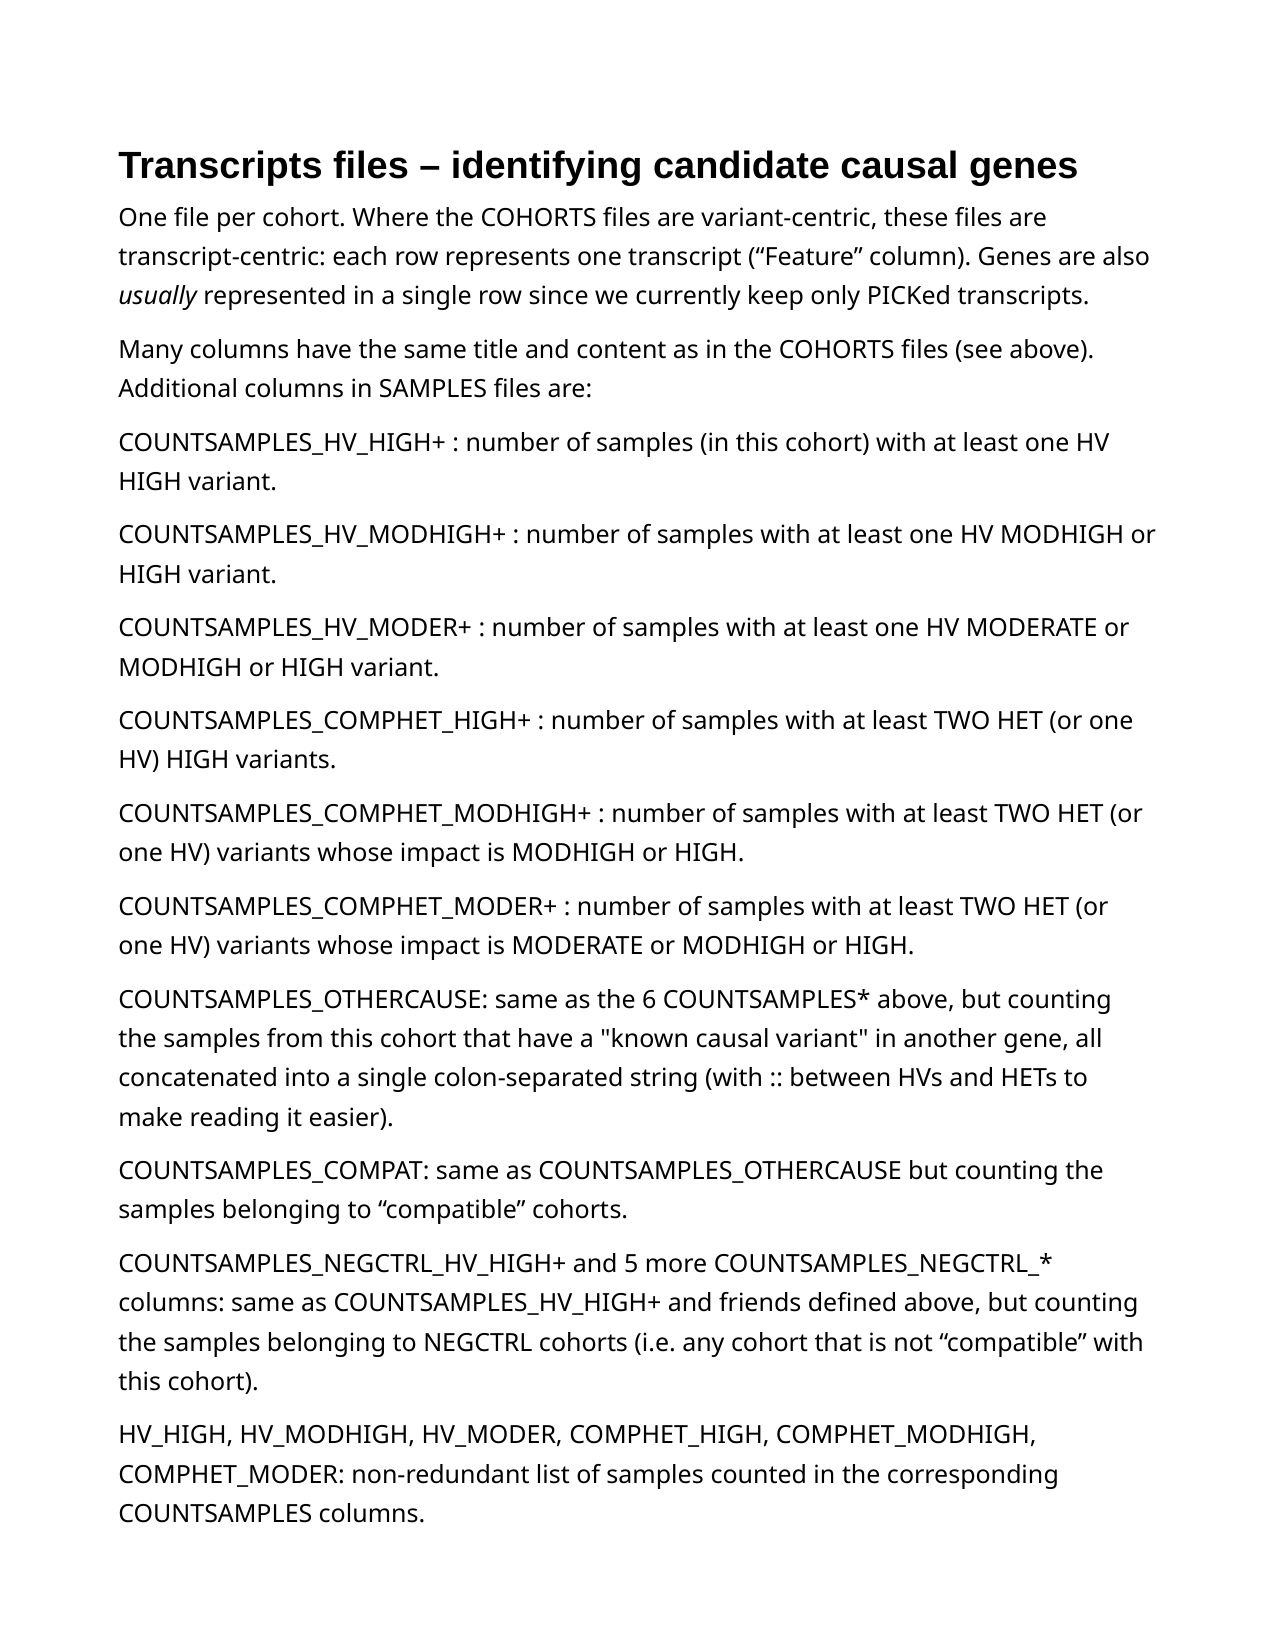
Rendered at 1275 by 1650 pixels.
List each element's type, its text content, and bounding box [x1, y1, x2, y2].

text COUNTSAMPLES_NEGCTRL_HV_HIGH+ and 5 more COUNTSAMPLES_NEGCTRL_* columns: same as COUNTSAMPLES_HV_HIGH+ and friends defined above, but counting the samples belonging to NEGCTRL cohorts (i.e. any cohort that is not “compatible” with this cohort). [118, 1246, 1157, 1397]
text HV_HIGH, HV_MODHIGH, HV_MODER, COMPHET_HIGH, COMPHET_MODHIGH, COMPHET_MODER: non-redundant list of samples counted in the corresponding COUNTSAMPLES columns. [118, 1417, 1157, 1529]
text COUNTSAMPLES_OTHERCAUSE: same as the 6 COUNTSAMPLES* above, but counting the samples from this cohort that have a "known causal variant" in another gene, all concatenated into a single colon-separated string (with :: between HVs and HETs to make reading it easier). [118, 982, 1157, 1133]
subtitle Transcripts files – identifying candidate causal genes [118, 143, 1157, 187]
text COUNTSAMPLES_COMPAT: same as COUNTSAMPLES_OTHERCAUSE but counting the samples belonging to “compatible” cohorts. [118, 1153, 1157, 1226]
text COUNTSAMPLES_HV_MODHIGH+ : number of samples with at least one HV MODHIGH or HIGH variant. [118, 517, 1157, 590]
text COUNTSAMPLES_HV_HIGH+ : number of samples (in this cohort) with at least one HV HIGH variant. [118, 424, 1157, 497]
text Many columns have the same title and content as in the COHORTS files (see above). Additional columns in SAMPLES files are: [118, 331, 1157, 404]
text COUNTSAMPLES_COMPHET_MODHIGH+ : number of samples with at least TWO HET (or one HV) variants whose impact is MODHIGH or HIGH. [118, 796, 1157, 869]
text One file per cohort. Where the COHORTS files are variant-centric, these files are transcript-centric: each row represents one transcript (“Feature” column). Genes are also usually represented in a single row since we currently keep only PICKed transcripts. [118, 199, 1157, 312]
text COUNTSAMPLES_COMPHET_MODER+ : number of samples with at least TWO HET (or one HV) variants whose impact is MODERATE or MODHIGH or HIGH. [118, 889, 1157, 962]
text COUNTSAMPLES_HV_MODER+ : number of samples with at least one HV MODERATE or MODHIGH or HIGH variant. [118, 610, 1157, 683]
text COUNTSAMPLES_COMPHET_HIGH+ : number of samples with at least TWO HET (or one HV) HIGH variants. [118, 703, 1157, 776]
